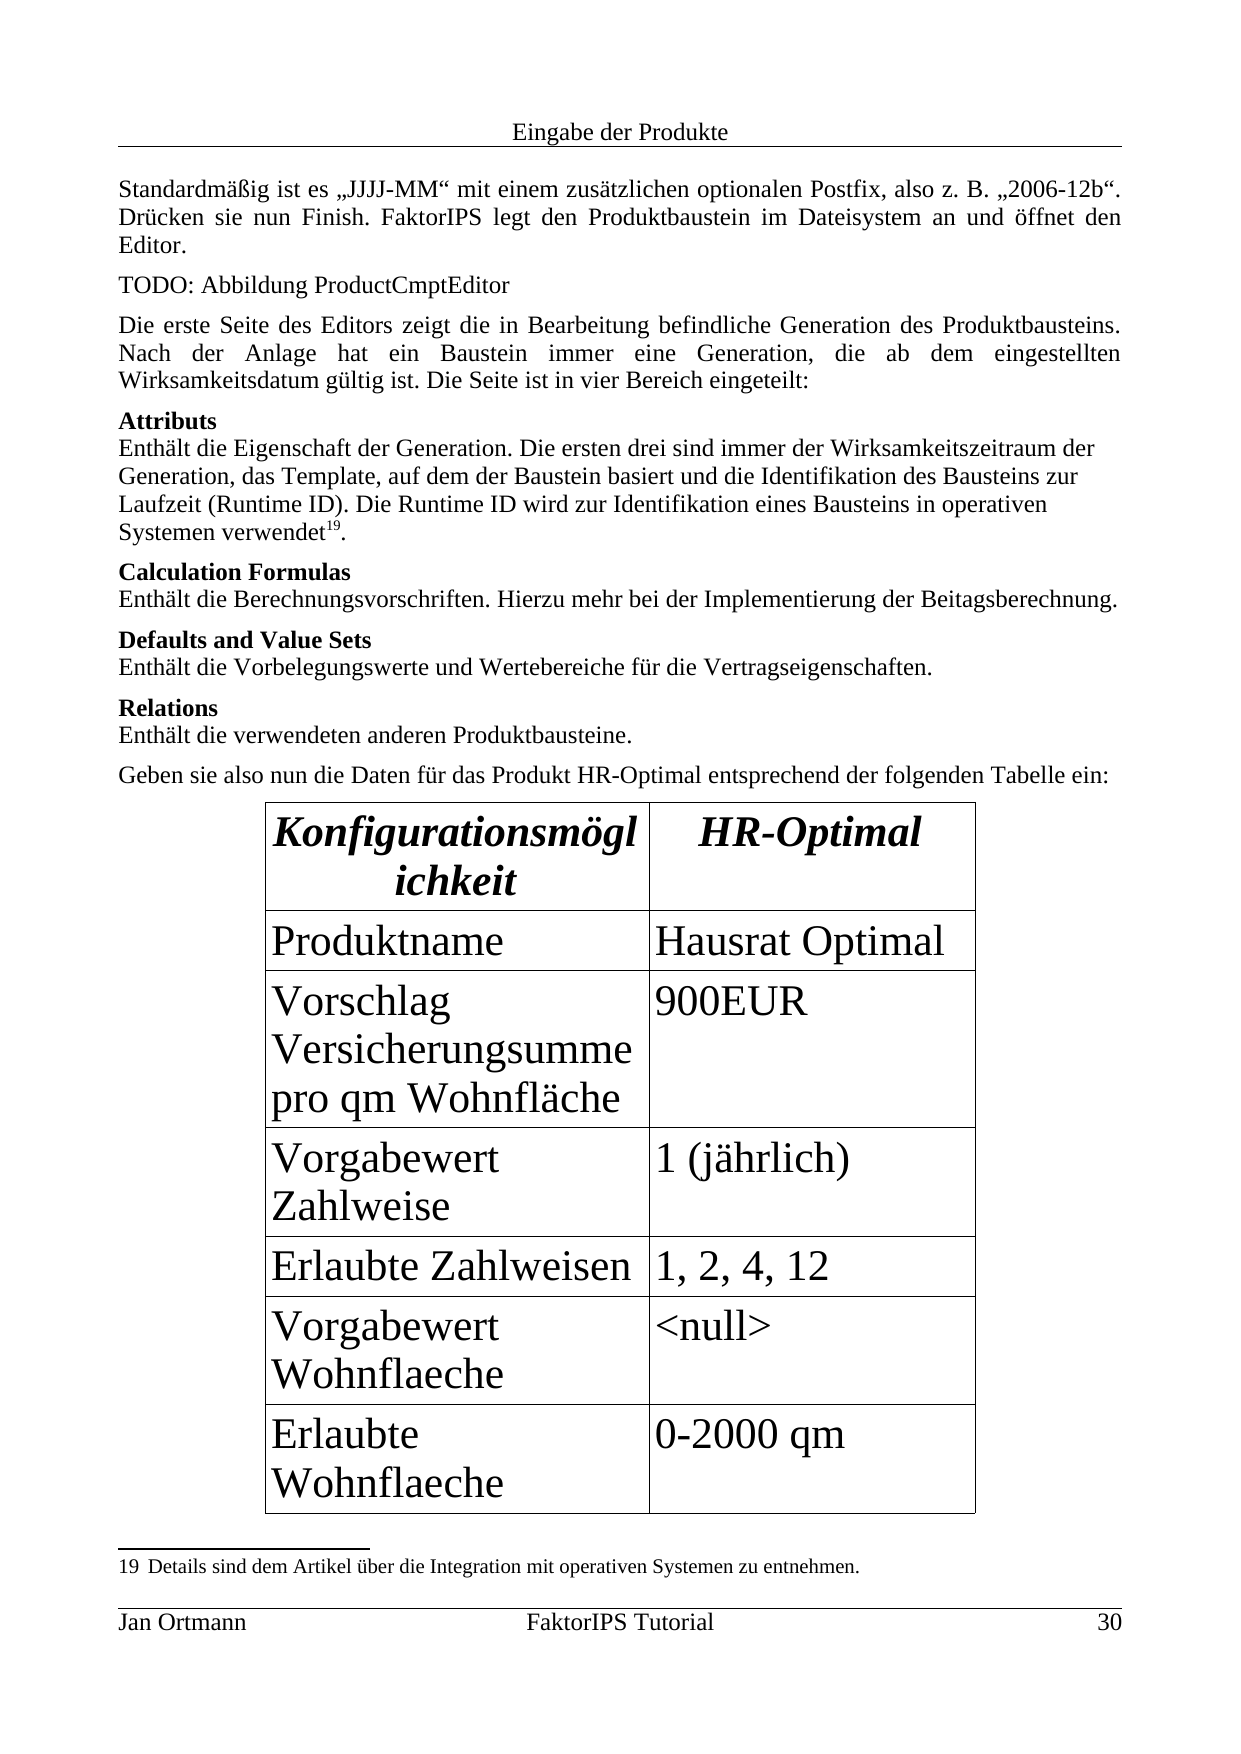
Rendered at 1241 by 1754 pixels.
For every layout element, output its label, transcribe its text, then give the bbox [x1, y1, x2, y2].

text Die erste Seite des Editors zeigt die in Bearbeitung befindliche Generation des Produktbausteins. Nach der Anlage hat ein Baustein immer eine Generation, die ab dem eingestellten Wirksamkeitsdatum gültig ist. Die Seite ist in vier Bereich eingeteilt: [118, 311, 1122, 394]
table_header Konfigurationsmöglichkeit [266, 803, 649, 910]
text Details sind dem Artikel über die Integration mit operativen Systemen zu entnehmen. [118, 1555, 1122, 1578]
table_cell Erlaubte Zahlweisen [266, 1237, 649, 1296]
table_cell Hausrat Optimal [650, 911, 975, 970]
table_cell 1, 2, 4, 12 [650, 1237, 975, 1296]
table_cell 1 (jährlich) [650, 1128, 975, 1236]
table_cell Produktname [266, 911, 649, 970]
text Defaults and Value Sets Enthält die Vorbelegungswerte und Wertebereiche für die Vertragseigenschaften. [118, 626, 1122, 681]
text Relations Enthält die verwendeten anderen Produktbausteine. [118, 694, 1122, 749]
table_cell 900EUR [650, 971, 975, 1127]
text Attributs Enthält die Eigenschaft der Generation. Die ersten drei sind immer der Wirksamkeitszeitraum der Generation, das Template, auf dem der Baustein basiert und die Identifikation des Bausteins zur Laufzeit (Runtime ID). Die Runtime ID wird zur Identifikation eines Bausteins in operativen Systemen verwendet. [118, 407, 1122, 545]
text Calculation Formulas Enthält die Berechnungsvorschriften. Hierzu mehr bei der Implementierung der Beitagsberechnung. [118, 558, 1122, 613]
text TODO: Abbildung ProductCmptEditor [118, 271, 1122, 299]
table_header HR-Optimal [650, 803, 975, 910]
table_cell Vorgabewert Zahlweise [266, 1128, 649, 1236]
text Geben sie also nun die Daten für das Produkt HR-Optimal entsprechend der folgenden Tabelle ein: [118, 762, 1122, 789]
table_cell <null> [650, 1297, 975, 1404]
table_cell 0-2000 qm [650, 1405, 975, 1512]
text Standardmäßig ist es „JJJJ-MM“ mit einem zusätzlichen optionalen Postfix, also z. B. „2006-12b“. Drücken sie nun Finish. FaktorIPS legt den Produktbaustein im Dateisystem an und öffnet den Editor. [118, 175, 1122, 258]
table_cell Erlaubte Wohnflaeche [266, 1405, 649, 1512]
table_cell Vorgabewert Wohnflaeche [266, 1297, 649, 1404]
table_cell Vorschlag Versicherungsumme pro qm Wohnfläche [266, 971, 649, 1127]
